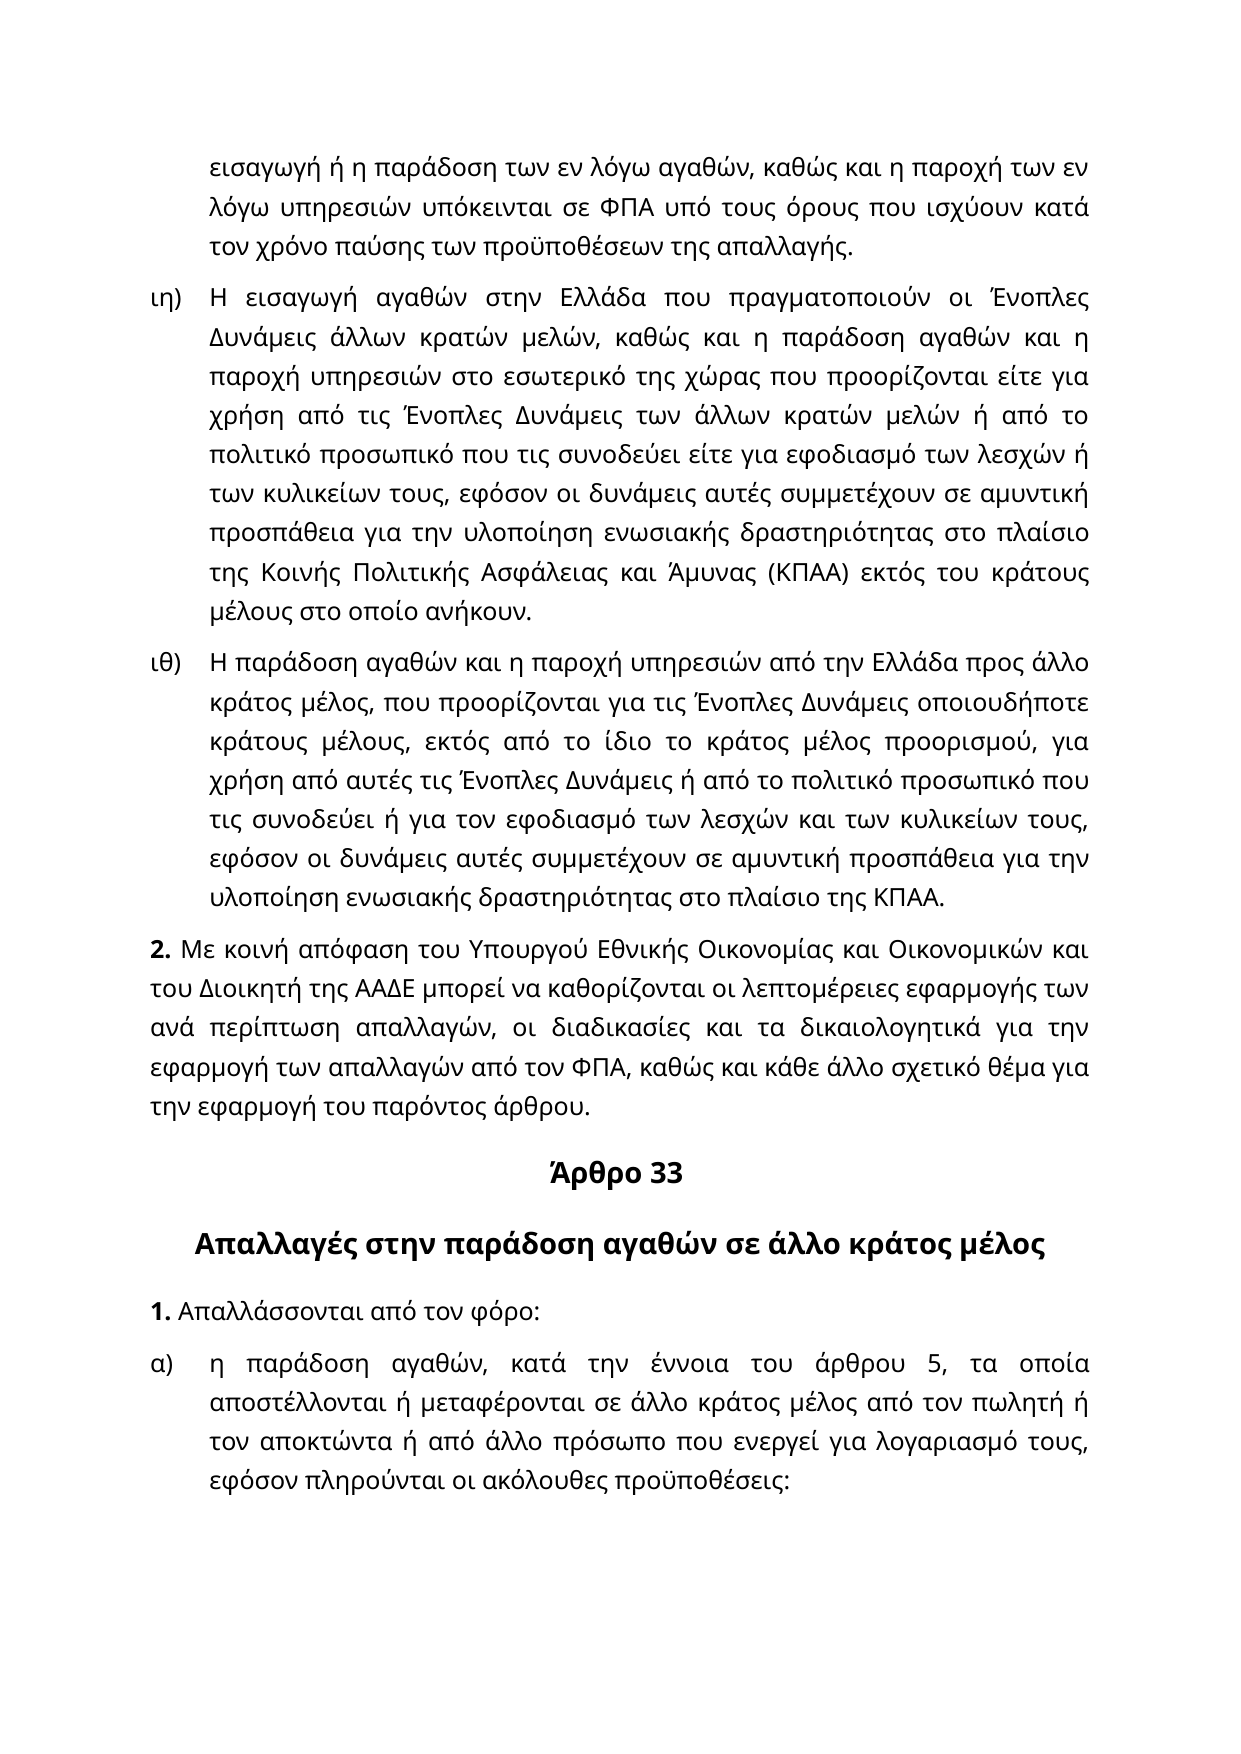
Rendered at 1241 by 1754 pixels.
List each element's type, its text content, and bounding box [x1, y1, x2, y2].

list εισαγωγή ή η παράδοση των εν λόγω αγαθών, καθώς και η παροχή των εν λόγω υπηρεσιών υπόκεινται σε ΦΠΑ υπό τους όρους που ισχύουν κατά τον χρόνο παύσης των προϋποθέσεων της απαλλαγής. [150, 150, 1090, 262]
text 2. Με κοινή απόφαση του Υπουργού Εθνικής Οικονομίας και Οικονομικών και του Διοικητή της ΑΑΔΕ μπορεί να καθορίζονται οι λεπτομέρειες εφαρμογής των ανά περίπτωση απαλλαγών, οι διαδικασίες και τα δικαιολογητικά για την εφαρμογή των απαλλαγών από τον ΦΠΑ, καθώς και κάθε άλλο σχετικό θέμα για την εφαρμογή του παρόντος άρθρου. [150, 932, 1090, 1122]
subtitle Άρθρο 33 [150, 1152, 1090, 1192]
subtitle Απαλλαγές στην παράδοση αγαθών σε άλλο κράτος μέλος [150, 1223, 1090, 1263]
list ιη) Η εισαγωγή αγαθών στην Ελλάδα που πραγματοποιούν οι Ένοπλες Δυνάμεις άλλων κρατών μελών, καθώς και η παράδοση αγαθών και η παροχή υπηρεσιών στο εσωτερικό της χώρας που προορίζονται είτε για χρήση από τις Ένοπλες Δυνάμεις των άλλων κρατών μελών ή από το πολιτικό προσωπικό που τις συνοδεύει είτε για εφοδιασμό των λεσχών ή των κυλικείων τους, εφόσον οι δυνάμεις αυτές συμμετέχουν σε αμυντική προσπάθεια για την υλοποίηση ενωσιακής δραστηριότητας στο πλαίσιο της Κοινής Πολιτικής Ασφάλειας και Άμυνας (ΚΠΑΑ) εκτός του κράτους μέλους στο οποίο ανήκουν. [150, 280, 1090, 627]
text 1. Απαλλάσσονται από τον φόρο: [150, 1294, 1090, 1328]
list α) η παράδοση αγαθών, κατά την έννοια του άρθρου 5, τα οποία αποστέλλονται ή μεταφέρονται σε άλλο κράτος μέλος από τον πωλητή ή τον αποκτώντα ή από άλλο πρόσωπο που ενεργεί για λογαριασμό τους, εφόσον πληρούνται οι ακόλουθες προϋποθέσεις: [150, 1345, 1090, 1497]
list ιθ) Η παράδοση αγαθών και η παροχή υπηρεσιών από την Ελλάδα προς άλλο κράτος μέλος, που προορίζονται για τις Ένοπλες Δυνάμεις οποιουδήποτε κράτους μέλους, εκτός από το ίδιο το κράτος μέλος προορισμού, για χρήση από αυτές τις Ένοπλες Δυνάμεις ή από το πολιτικό προσωπικό που τις συνοδεύει ή για τον εφοδιασμό των λεσχών και των κυλικείων τους, εφόσον οι δυνάμεις αυτές συμμετέχουν σε αμυντική προσπάθεια για την υλοποίηση ενωσιακής δραστηριότητας στο πλαίσιο της ΚΠΑΑ. [150, 645, 1090, 914]
